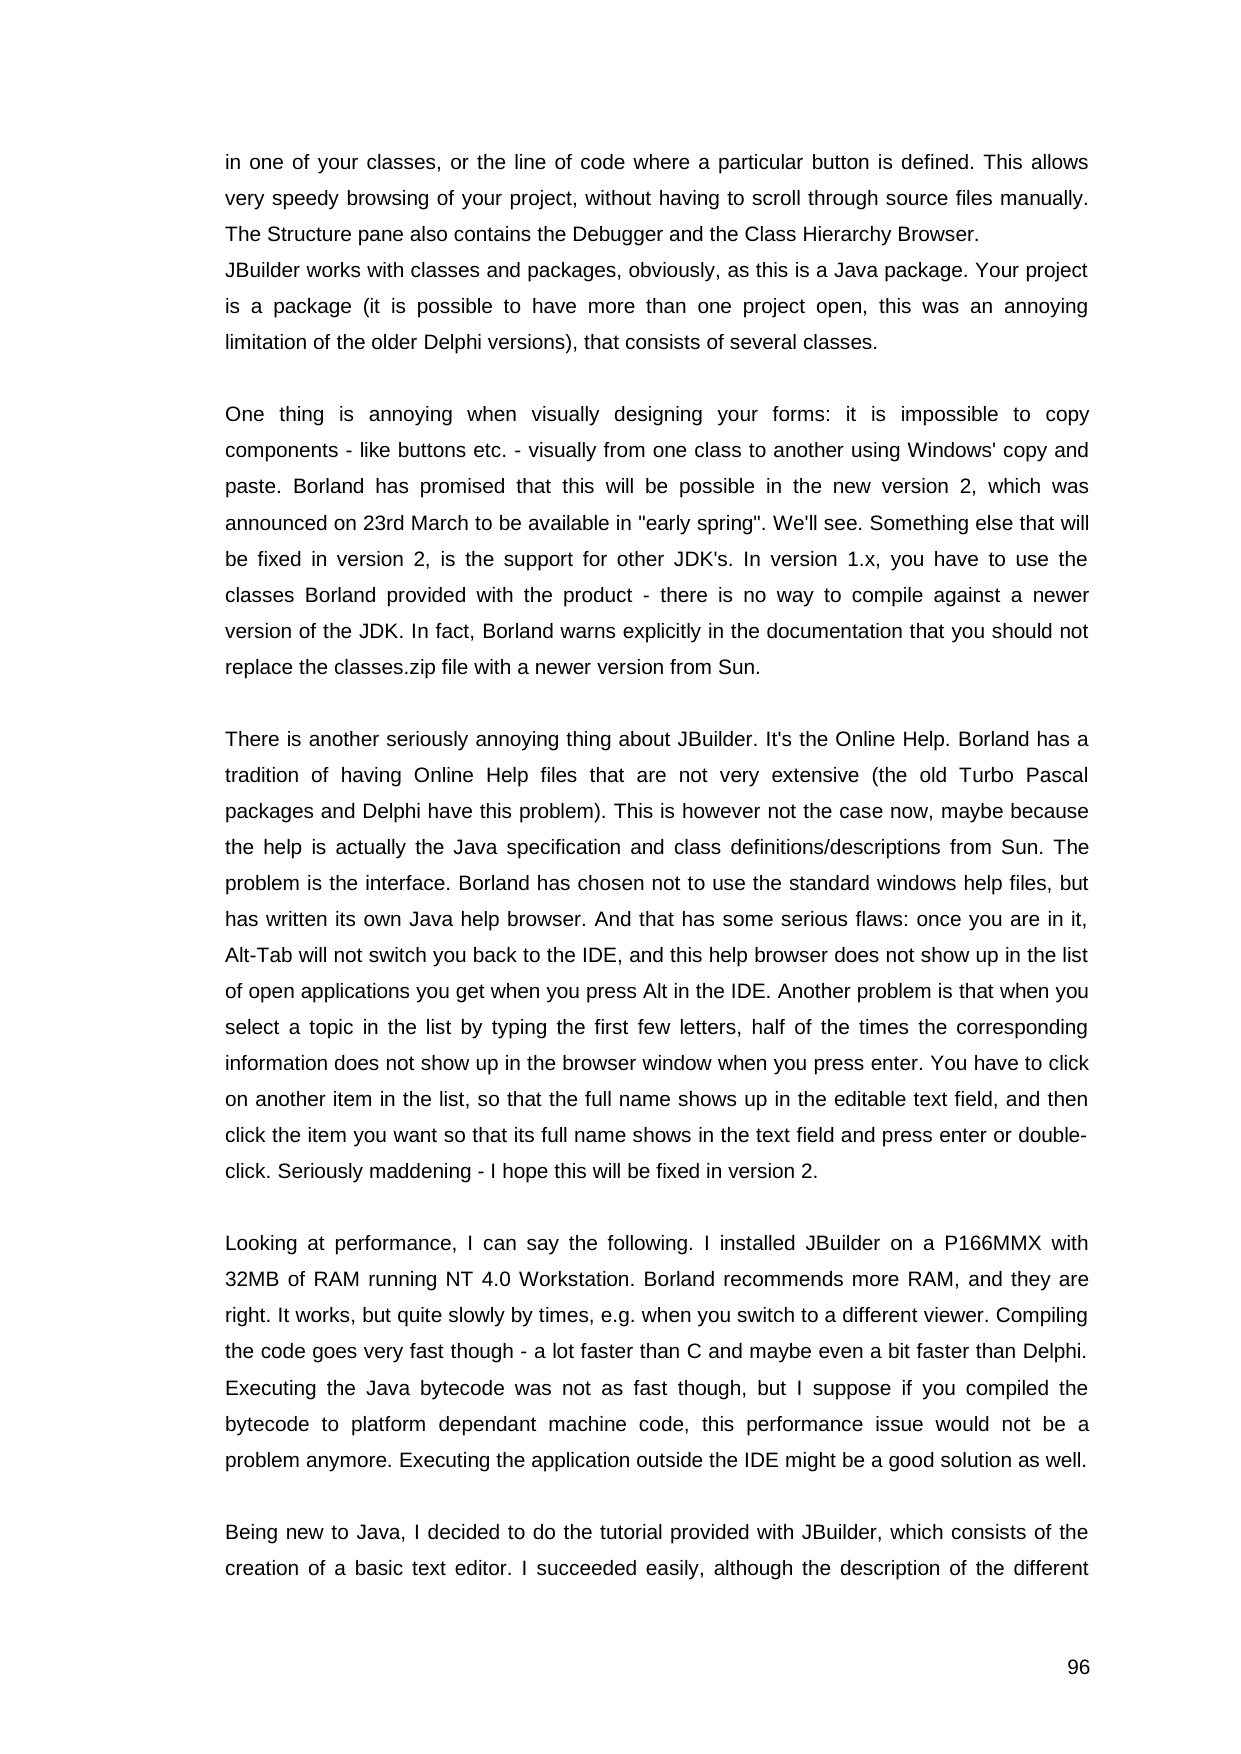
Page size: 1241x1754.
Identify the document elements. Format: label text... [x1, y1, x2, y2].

text One thing is annoying when visually designing your forms: it is impossible to copy components - like buttons etc. - visually from one class to another using Windows' copy and paste. Borland has promised that this will be possible in the new version 2, which was announced on 23rd March to be available in "early spring". We'll see. Something else that will be fixed in version 2, is the support for other JDK's. In version 1.x, you have to use the classes Borland provided with the product - there is no way to compile against a newer version of the JDK. In fact, Borland warns explicitly in the documentation that you should not replace the classes.zip file with a newer version from Sun. [225, 402, 1090, 679]
text JBuilder works with classes and packages, obviously, as this is a Java package. Your project is a package (it is possible to have more than one project open, this was an annoying limitation of the older Delphi versions), that consists of several classes. [225, 258, 1090, 354]
text There is another seriously annoying thing about JBuilder. It's the Online Help. Borland has a tradition of having Online Help files that are not very extensive (the old Turbo Pascal packages and Delphi have this problem). This is however not the case now, maybe because the help is actually the Java specification and class definitions/descriptions from Sun. The problem is the interface. Borland has chosen not to use the standard windows help files, but has written its own Java help browser. And that has some serious flaws: once you are in it, Alt-Tab will not switch you back to the IDE, and this help browser does not show up in the list of open applications you get when you press Alt in the IDE. Another problem is that when you select a topic in the list by typing the first few letters, half of the times the corresponding information does not show up in the browser window when you press enter. You have to click on another item in the list, so that the full name shows up in the editable text field, and then click the item you want so that its full name shows in the text field and press enter or double-click. Seriously maddening - I hope this will be fixed in version 2. [225, 727, 1090, 1183]
text Looking at performance, I can say the following. I installed JBuilder on a P166MMX with 32MB of RAM running NT 4.0 Workstation. Borland recommends more RAM, and they are right. It works, but quite slowly by times, e.g. when you switch to a different viewer. Compiling the code goes very fast though - a lot faster than C and maybe even a bit faster than Delphi. Executing the Java bytecode was not as fast though, but I suppose if you compiled the bytecode to platform dependant machine code, this performance issue would not be a problem anymore. Executing the application outside the IDE might be a good solution as well. [225, 1231, 1090, 1472]
text in one of your classes, or the line of code where a particular button is defined. This allows very speedy browsing of your project, without having to scroll through source files manually. The Structure pane also contains the Debugger and the Class Hierarchy Browser. [225, 150, 1090, 246]
text Being new to Java, I decided to do the tutorial provided with JBuilder, which consists of the creation of a basic text editor. I succeeded easily, although the description of the different [225, 1519, 1090, 1580]
